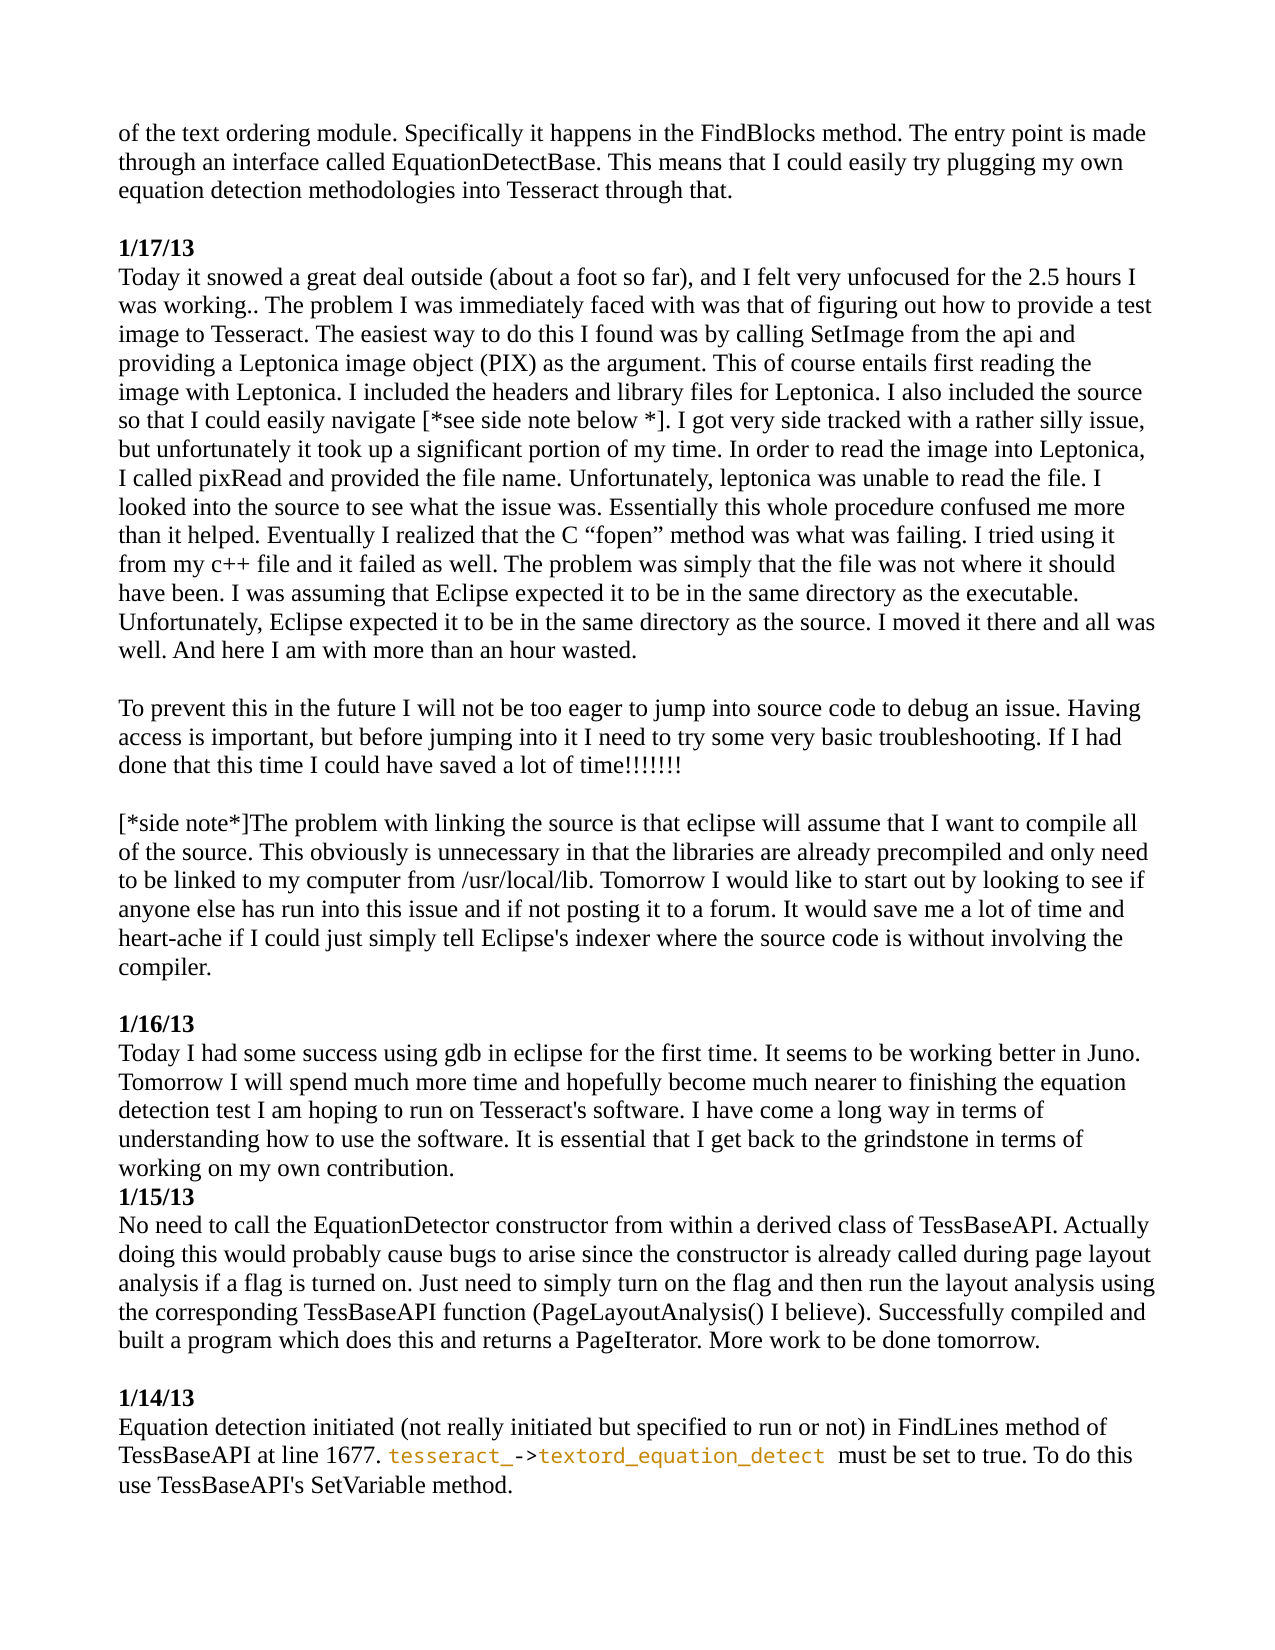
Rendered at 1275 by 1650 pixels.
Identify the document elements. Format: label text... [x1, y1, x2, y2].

text Equation detection initiated (not really initiated but specified to run or not) in FindLines method of TessBaseAPI at line 1677. tesseract_->textord_equation_detect must be set to true. To do this use TessBaseAPI's SetVariable method. [118, 1412, 1157, 1498]
text 1/16/13 [118, 1009, 1157, 1038]
text Today I had some success using gdb in eclipse for the first time. It seems to be working better in Juno. Tomorrow I will spend much more time and hopefully become much nearer to finishing the equation detection test I am hoping to run on Tesseract's software. I have come a long way in terms of understanding how to use the software. It is essential that I get back to the grindstone in terms of working on my own contribution. [118, 1038, 1157, 1182]
text 1/14/13 [118, 1383, 1157, 1412]
text No need to call the EquationDetector constructor from within a derived class of TessBaseAPI. Actually doing this would probably cause bugs to arise since the constructor is already called during page layout analysis if a flag is turned on. Just need to simply turn on the flag and then run the layout analysis using the corresponding TessBaseAPI function (PageLayoutAnalysis() I believe). Successfully compiled and built a program which does this and returns a PageIterator. More work to be done tomorrow. [118, 1210, 1157, 1354]
text Today it snowed a great deal outside (about a foot so far), and I felt very unfocused for the 2.5 hours I was working.. The problem I was immediately faced with was that of figuring out how to provide a test image to Tesseract. The easiest way to do this I found was by calling SetImage from the api and providing a Leptonica image object (PIX) as the argument. This of course entails first reading the image with Leptonica. I included the headers and library files for Leptonica. I also included the source so that I could easily navigate [*see side note below *]. I got very side tracked with a rather silly issue, but unfortunately it took up a significant portion of my time. In order to read the image into Leptonica, I called pixRead and provided the file name. Unfortunately, leptonica was unable to read the file. I looked into the source to see what the issue was. Essentially this whole procedure confused me more than it helped. Eventually I realized that the C “fopen” method was what was failing. I tried using it from my c++ file and it failed as well. The problem was simply that the file was not where it should have been. I was assuming that Eclipse expected it to be in the same directory as the executable. Unfortunately, Eclipse expected it to be in the same directory as the source. I moved it there and all was well. And here I am with more than an hour wasted. To prevent this in the future I will not be too eager to jump into source code to debug an issue. Having access is important, but before jumping into it I need to try some very basic troubleshooting. If I had done that this time I could have saved a lot of time!!!!!!! [*side note*]The problem with linking the source is that eclipse will assume that I want to compile all of the source. This obviously is unnecessary in that the libraries are already precompiled and only need to be linked to my computer from /usr/local/lib. Tomorrow I would like to start out by looking to see if anyone else has run into this issue and if not posting it to a forum. It would save me a lot of time and heart-ache if I could just simply tell Eclipse's indexer where the source code is without involving the compiler. [118, 262, 1157, 980]
text 1/17/13 [118, 233, 1157, 262]
text of the text ordering module. Specifically it happens in the FindBlocks method. The entry point is made through an interface called EquationDetectBase. This means that I could easily try plugging my own equation detection methodologies into Tesseract through that. [118, 118, 1157, 204]
text 1/15/13 [118, 1182, 1157, 1210]
